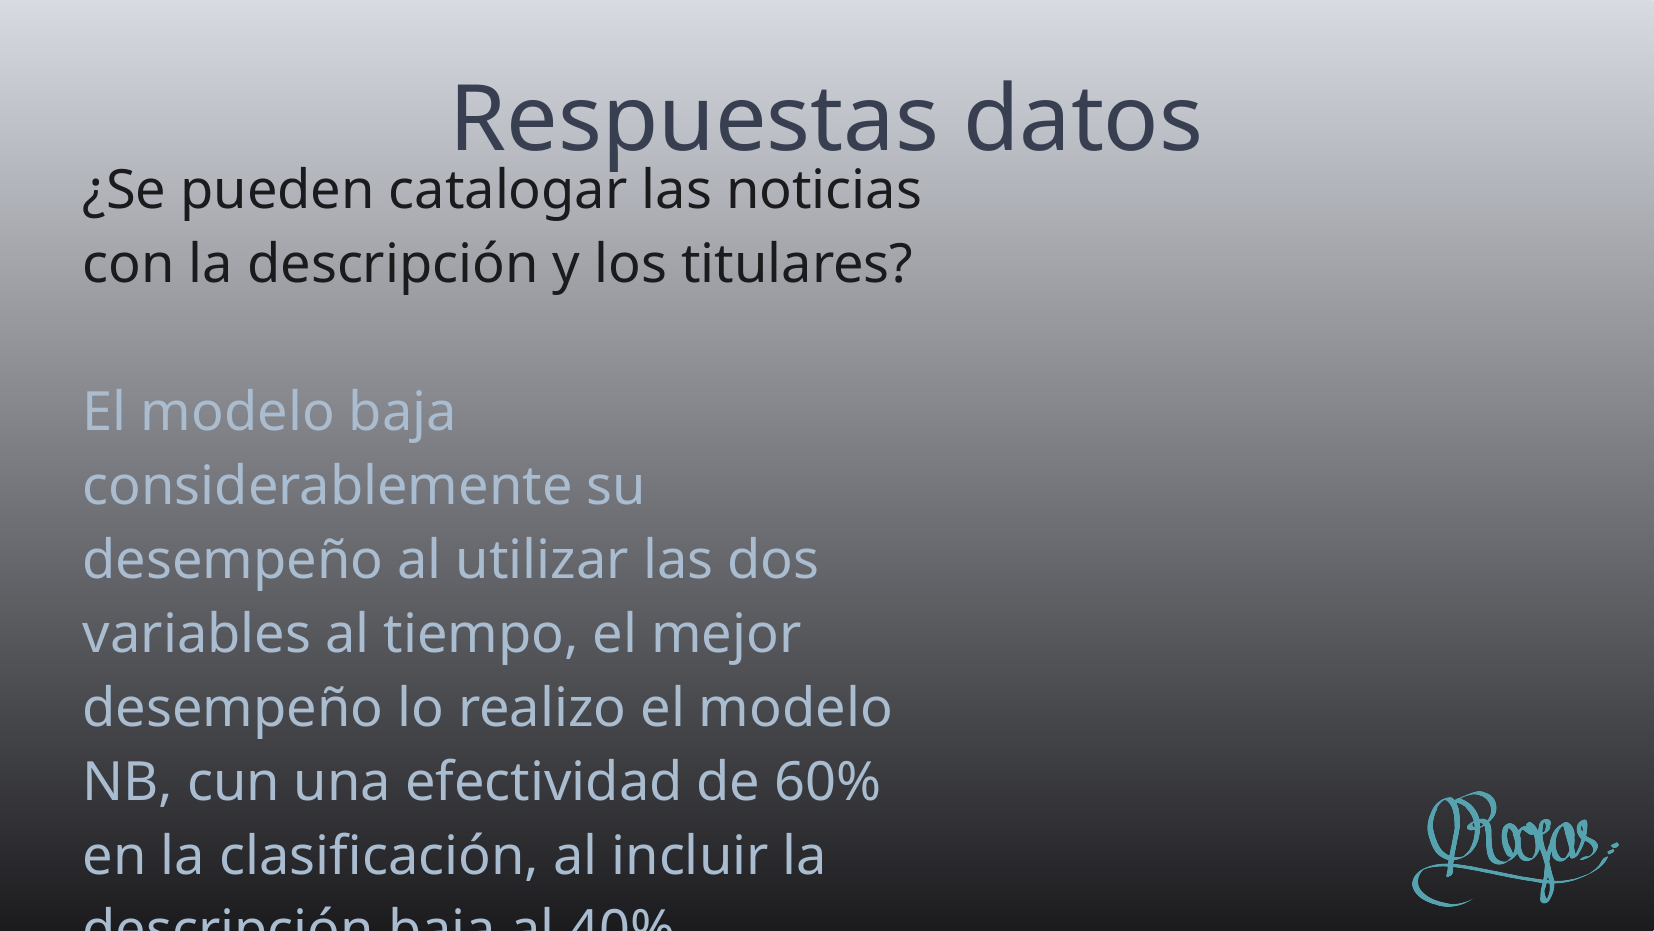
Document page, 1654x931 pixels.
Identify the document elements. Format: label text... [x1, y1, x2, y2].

text_box ¿Se pueden catalogar las noticias con la descripción y los titulares? El modelo baja considerablemente su desempeño al utilizar las dos variables al tiempo, el mejor desempeño lo realizo el modelo NB, cun una efectividad de 60% en la clasificación, al incluir la descripción baja al 40% [82, 217, 945, 898]
picture [1412, 791, 1619, 907]
title Respuestas datos [82, 37, 1571, 193]
